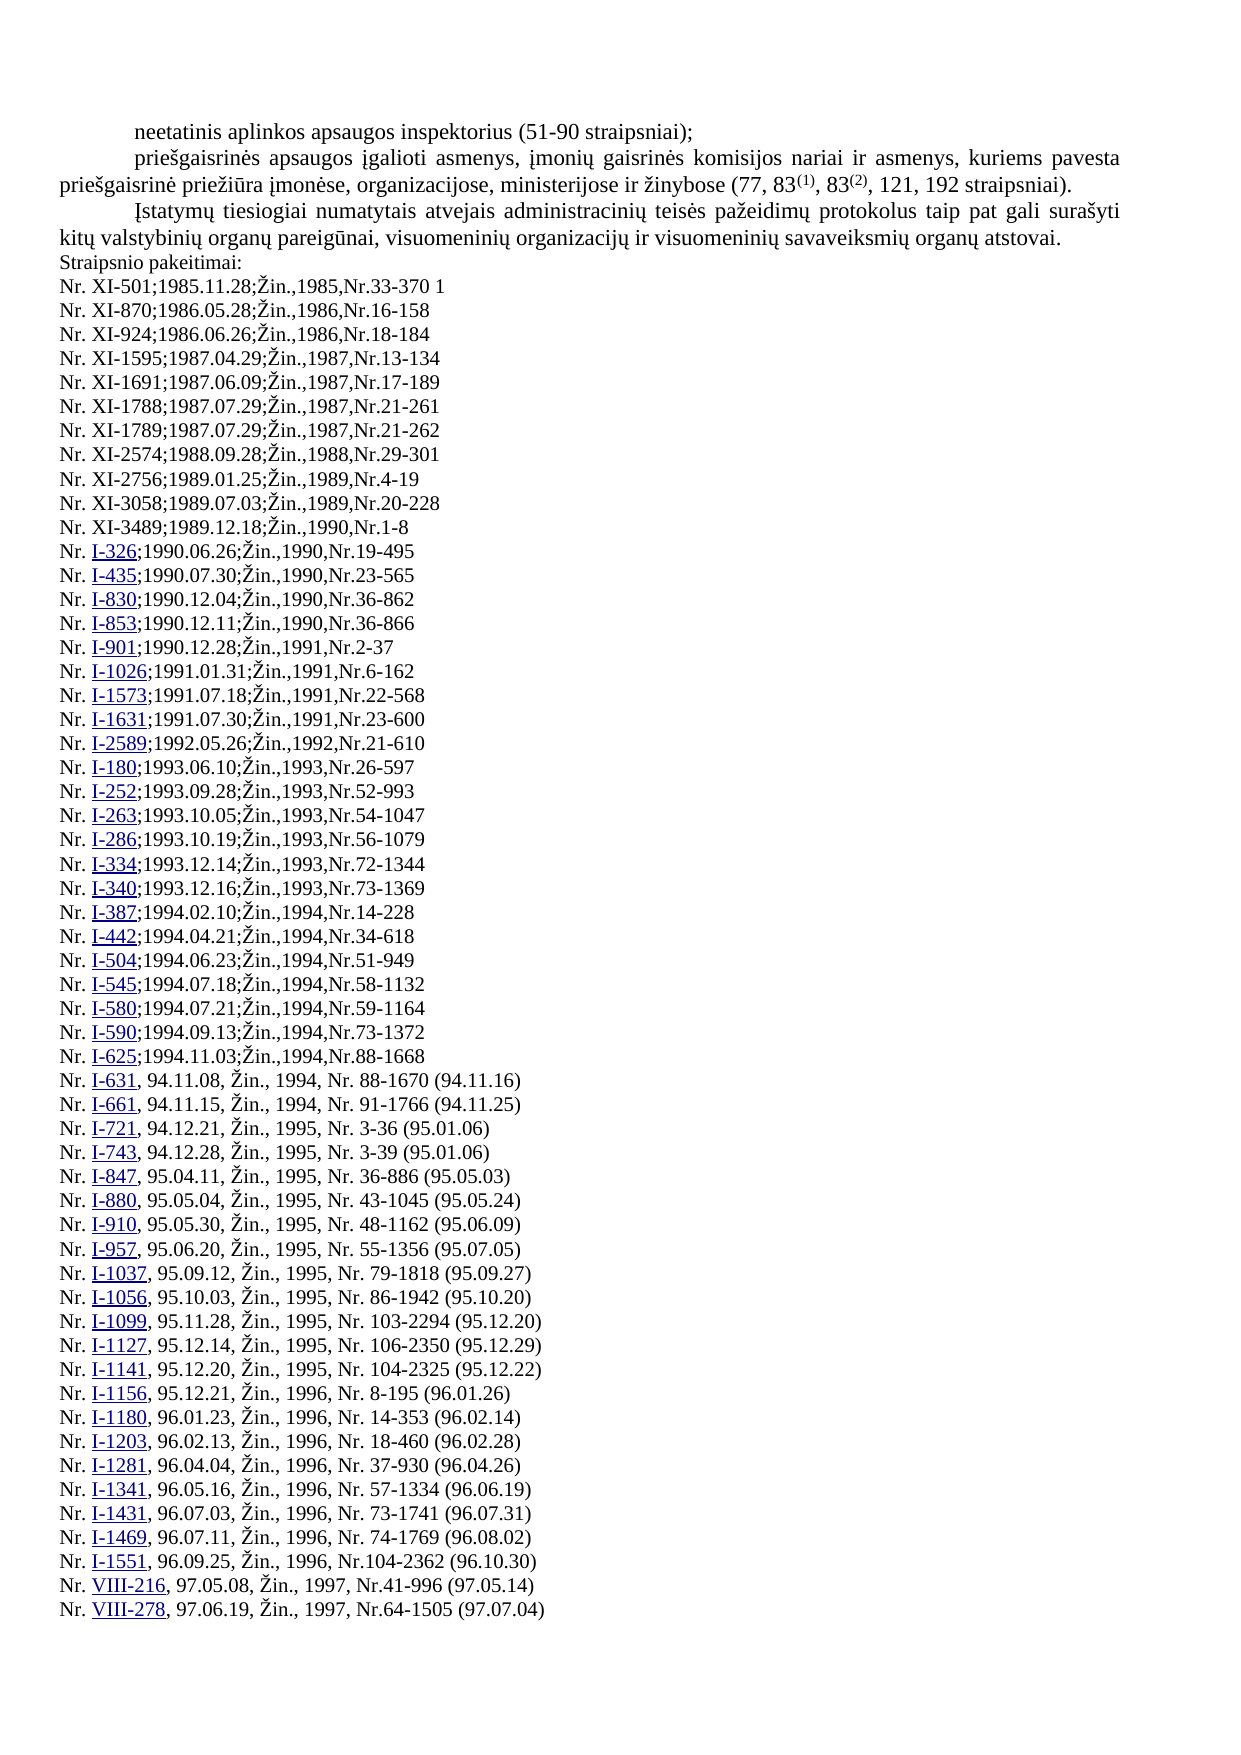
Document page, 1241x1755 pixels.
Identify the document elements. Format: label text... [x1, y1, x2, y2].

text Nr. I-590;1994.09.13;Žin.,1994,Nr.73-1372 [59, 1020, 1122, 1044]
text Nr. I-1099, 95.11.28, Žin., 1995, Nr. 103-2294 (95.12.20) [59, 1309, 1122, 1333]
text Nr. I-830;1990.12.04;Žin.,1990,Nr.36-862 [59, 587, 1122, 611]
text Nr. I-1056, 95.10.03, Žin., 1995, Nr. 86-1942 (95.10.20) [59, 1284, 1122, 1309]
text Nr. I-580;1994.07.21;Žin.,1994,Nr.59-1164 [59, 996, 1122, 1020]
text Nr. I-435;1990.07.30;Žin.,1990,Nr.23-565 [59, 563, 1122, 587]
text Nr. I-901;1990.12.28;Žin.,1991,Nr.2-37 [59, 635, 1122, 659]
text Nr. I-661, 94.11.15, Žin., 1994, Nr. 91-1766 (94.11.25) [59, 1092, 1122, 1116]
text Nr. I-2589;1992.05.26;Žin.,1992,Nr.21-610 [59, 731, 1122, 755]
text neetatinis aplinkos apsaugos inspektorius (51-90 straipsniai); [59, 118, 1122, 144]
text Nr. I-1156, 95.12.21, Žin., 1996, Nr. 8-195 (96.01.26) [59, 1381, 1122, 1405]
text Nr. XI-870;1986.05.28;Žin.,1986,Nr.16-158 [59, 298, 1122, 322]
text Nr. VIII-216, 97.05.08, Žin., 1997, Nr.41-996 (97.05.14) [59, 1573, 1122, 1597]
text priešgaisrinės apsaugos įgalioti asmenys, įmonių gaisrinės komisijos nariai ir asmenys, kuriems pavesta priešgaisrinė priežiūra įmonėse, organizacijose, ministerijose ir žinybose (77, 83(1), 83(2), 121, 192 straipsniai). [59, 144, 1122, 197]
text Nr. I-286;1993.10.19;Žin.,1993,Nr.56-1079 [59, 827, 1122, 851]
text Nr. I-957, 95.06.20, Žin., 1995, Nr. 55-1356 (95.07.05) [59, 1236, 1122, 1261]
text Nr. I-1341, 96.05.16, Žin., 1996, Nr. 57-1334 (96.06.19) [59, 1477, 1122, 1501]
text Nr. I-1037, 95.09.12, Žin., 1995, Nr. 79-1818 (95.09.27) [59, 1261, 1122, 1284]
text Nr. VIII-278, 97.06.19, Žin., 1997, Nr.64-1505 (97.07.04) [59, 1597, 1122, 1621]
text Nr. I-631, 94.11.08, Žin., 1994, Nr. 88-1670 (94.11.16) [59, 1068, 1122, 1092]
text Nr. I-340;1993.12.16;Žin.,1993,Nr.73-1369 [59, 876, 1122, 899]
text Nr. XI-1691;1987.06.09;Žin.,1987,Nr.17-189 [59, 370, 1122, 394]
text Nr. I-910, 95.05.30, Žin., 1995, Nr. 48-1162 (95.06.09) [59, 1212, 1122, 1236]
text Nr. XI-3489;1989.12.18;Žin.,1990,Nr.1-8 [59, 514, 1122, 539]
text Nr. I-1203, 96.02.13, Žin., 1996, Nr. 18-460 (96.02.28) [59, 1429, 1122, 1453]
text Nr. I-1180, 96.01.23, Žin., 1996, Nr. 14-353 (96.02.14) [59, 1405, 1122, 1429]
text Nr. I-545;1994.07.18;Žin.,1994,Nr.58-1132 [59, 972, 1122, 996]
text Nr. I-263;1993.10.05;Žin.,1993,Nr.54-1047 [59, 803, 1122, 827]
text Nr. I-1026;1991.01.31;Žin.,1991,Nr.6-162 [59, 659, 1122, 683]
text Nr. I-326;1990.06.26;Žin.,1990,Nr.19-495 [59, 539, 1122, 563]
text Nr. I-1431, 96.07.03, Žin., 1996, Nr. 73-1741 (96.07.31) [59, 1501, 1122, 1525]
text Nr. I-853;1990.12.11;Žin.,1990,Nr.36-866 [59, 611, 1122, 635]
text Nr. I-442;1994.04.21;Žin.,1994,Nr.34-618 [59, 924, 1122, 948]
text Nr. XI-3058;1989.07.03;Žin.,1989,Nr.20-228 [59, 491, 1122, 514]
text Nr. I-504;1994.06.23;Žin.,1994,Nr.51-949 [59, 948, 1122, 972]
text Įstatymų tiesiogiai numatytais atvejais administracinių teisės pažeidimų protokolus taip pat gali surašyti kitų valstybinių organų pareigūnai, visuomeninių organizacijų ir visuomeninių savaveiksmių organų atstovai. [59, 197, 1122, 250]
text Straipsnio pakeitimai: [59, 250, 1122, 274]
text Nr. I-1551, 96.09.25, Žin., 1996, Nr.104-2362 (96.10.30) [59, 1549, 1122, 1573]
text Nr. I-1631;1991.07.30;Žin.,1991,Nr.23-600 [59, 707, 1122, 731]
text Nr. XI-1595;1987.04.29;Žin.,1987,Nr.13-134 [59, 346, 1122, 370]
text Nr. XI-1788;1987.07.29;Žin.,1987,Nr.21-261 [59, 394, 1122, 418]
text Nr. XI-924;1986.06.26;Žin.,1986,Nr.18-184 [59, 322, 1122, 346]
text Nr. I-1141, 95.12.20, Žin., 1995, Nr. 104-2325 (95.12.22) [59, 1357, 1122, 1381]
text Nr. I-387;1994.02.10;Žin.,1994,Nr.14-228 [59, 899, 1122, 924]
text Nr. I-1469, 96.07.11, Žin., 1996, Nr. 74-1769 (96.08.02) [59, 1525, 1122, 1549]
text Nr. I-1573;1991.07.18;Žin.,1991,Nr.22-568 [59, 683, 1122, 707]
text Nr. XI-2756;1989.01.25;Žin.,1989,Nr.4-19 [59, 466, 1122, 491]
text Nr. I-252;1993.09.28;Žin.,1993,Nr.52-993 [59, 779, 1122, 803]
text Nr. XI-501;1985.11.28;Žin.,1985,Nr.33-370 1 [59, 274, 1122, 298]
text Nr. I-1127, 95.12.14, Žin., 1995, Nr. 106-2350 (95.12.29) [59, 1333, 1122, 1357]
text Nr. I-1281, 96.04.04, Žin., 1996, Nr. 37-930 (96.04.26) [59, 1453, 1122, 1477]
text Nr. I-847, 95.04.11, Žin., 1995, Nr. 36-886 (95.05.03) [59, 1164, 1122, 1188]
text Nr. I-334;1993.12.14;Žin.,1993,Nr.72-1344 [59, 851, 1122, 876]
text Nr. I-721, 94.12.21, Žin., 1995, Nr. 3-36 (95.01.06) [59, 1116, 1122, 1140]
text Nr. I-880, 95.05.04, Žin., 1995, Nr. 43-1045 (95.05.24) [59, 1188, 1122, 1212]
text Nr. XI-2574;1988.09.28;Žin.,1988,Nr.29-301 [59, 442, 1122, 466]
text Nr. I-180;1993.06.10;Žin.,1993,Nr.26-597 [59, 755, 1122, 779]
text Nr. I-625;1994.11.03;Žin.,1994,Nr.88-1668 [59, 1044, 1122, 1068]
text Nr. I-743, 94.12.28, Žin., 1995, Nr. 3-39 (95.01.06) [59, 1140, 1122, 1164]
text Nr. XI-1789;1987.07.29;Žin.,1987,Nr.21-262 [59, 418, 1122, 442]
